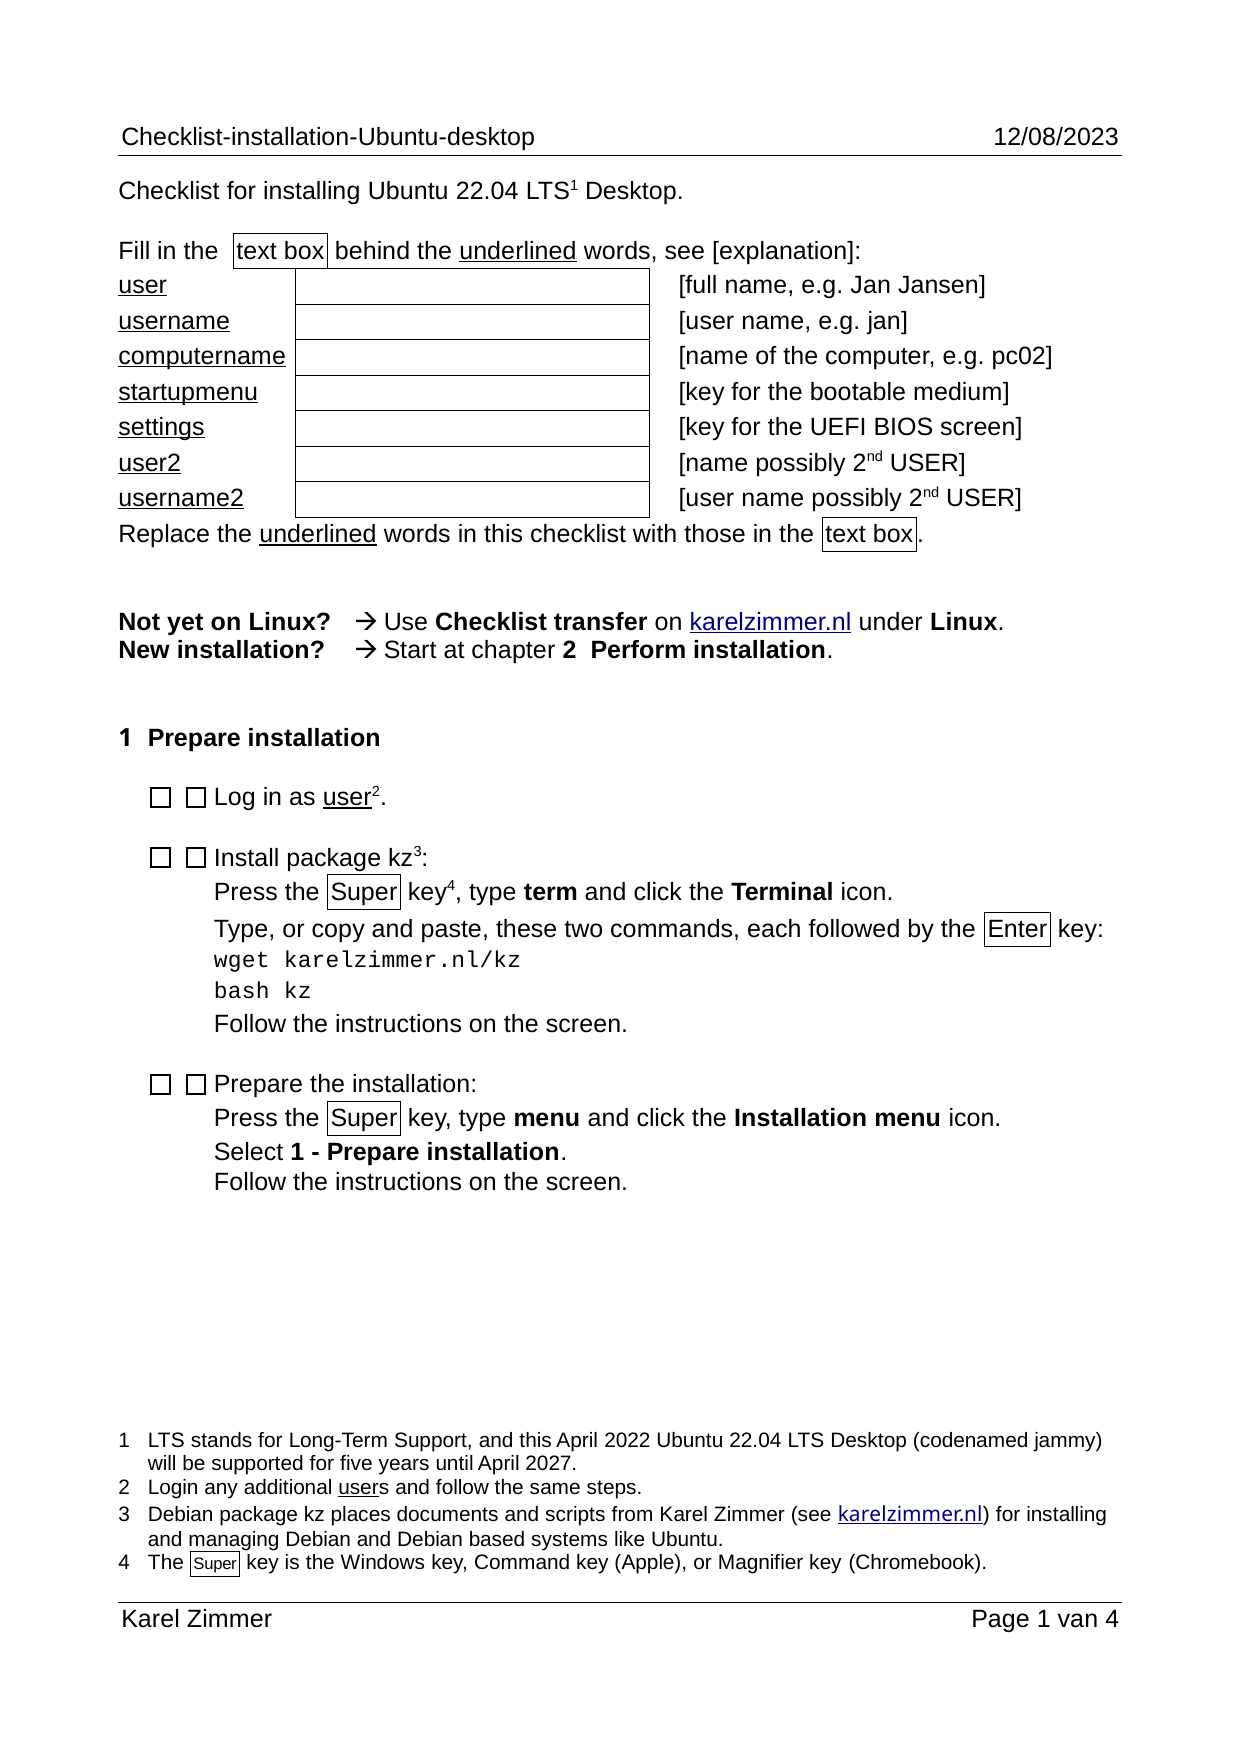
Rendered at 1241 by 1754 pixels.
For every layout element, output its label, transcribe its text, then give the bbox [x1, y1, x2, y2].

text text box [234, 234, 327, 268]
text user [118, 268, 295, 304]
table_cell Follow the instructions on the screen. [213, 1009, 1122, 1039]
table_cell [118, 948, 142, 978]
text USERname [118, 304, 295, 339]
table_cell [118, 873, 142, 910]
table_cell [142, 1009, 177, 1039]
text COMPUTERNAme [118, 339, 295, 375]
text [key for the UEFI BIOS screen] [650, 410, 1122, 446]
table_cell [118, 1039, 142, 1069]
table_cell [142, 1167, 177, 1197]
table_cell [177, 873, 213, 910]
table_header [118, 782, 142, 812]
text USERName2 [118, 481, 295, 517]
table_cell [142, 1039, 177, 1069]
table_cell [142, 978, 177, 1008]
text text box [823, 518, 916, 551]
text behind the underlined words, see [explanation]: [328, 233, 1122, 268]
table_cell [118, 1167, 142, 1197]
text [key for the bootable medium] [650, 375, 1122, 410]
table_cell Press the Super key, type term and click the Terminal icon. [213, 873, 1122, 910]
text LTS stands for Long-Term Support, and this April 2022 Ubuntu 22.04 LTS Desktop (codenamed jammy) will be supported for five years until April 2027. [118, 1428, 1122, 1475]
table_header Log in as USER. [213, 782, 1122, 812]
text Not yet on Linux?  Use Checklist transfer on karelzimmer.nl under Linux. [118, 608, 1122, 636]
text [name of the computer, e.g. pc02] [650, 339, 1122, 375]
table_cell [177, 1039, 213, 1069]
table_cell [142, 1099, 177, 1137]
table_cell [213, 1039, 1122, 1069]
text [user name possibly 2nd USER] [650, 481, 1122, 517]
table_cell Type, or copy and paste, these two commands, each followed by the Enter key: [213, 910, 1122, 948]
table_cell [118, 1099, 142, 1137]
table_cell [142, 1069, 177, 1099]
text STARTupMEnU [118, 375, 295, 410]
table_cell [177, 948, 213, 978]
text [user name, e.g. jan] [650, 304, 1122, 339]
table_cell [213, 813, 1122, 843]
table_cell [177, 910, 213, 948]
table_cell [118, 910, 142, 948]
table_cell [177, 978, 213, 1008]
table_cell Prepare the installation: [213, 1069, 1122, 1099]
table_cell [142, 873, 177, 910]
table_cell [142, 843, 177, 873]
text Replace the underlined words in this checklist with those in the [118, 517, 822, 552]
table_cell [177, 1009, 213, 1039]
text [full name, e.g. Jan Jansen] [650, 268, 1122, 304]
table_cell [118, 1137, 142, 1167]
table_cell wget karelzimmer.nl/kz [213, 948, 1122, 978]
text Fill in the [118, 233, 233, 268]
table_cell [118, 978, 142, 1008]
table_cell [142, 1137, 177, 1167]
table_cell Follow the instructions on the screen. [213, 1167, 1122, 1197]
table_cell [177, 1137, 213, 1167]
table_cell [118, 1069, 142, 1099]
table_cell [177, 813, 213, 843]
table_cell [142, 948, 177, 978]
table_cell Press the Super key, type menu and click the Installation menu icon. [213, 1099, 1122, 1137]
table_header [177, 782, 213, 812]
text . [917, 517, 1122, 552]
table_cell [177, 843, 213, 873]
text Checklist for installing Ubuntu 22.04 LTS Desktop. [118, 177, 1122, 205]
table_cell Install package kz: [213, 843, 1122, 873]
table_cell Select 1 - Prepare installation. [213, 1137, 1122, 1167]
table_cell [177, 1099, 213, 1137]
table_cell [118, 843, 142, 873]
table_cell [142, 910, 177, 948]
table_cell [118, 1009, 142, 1039]
table_header [142, 782, 177, 812]
text [name possibly 2nd USER] [650, 446, 1122, 481]
table_cell [177, 1069, 213, 1099]
text New installation?  Start at chapter 2 Perform installation. [118, 636, 1122, 664]
table_cell [177, 1167, 213, 1197]
table_cell [118, 813, 142, 843]
text USER2 [118, 446, 295, 481]
table_cell [142, 813, 177, 843]
list Prepare installation [118, 720, 1122, 754]
table_cell bash kz [213, 978, 1122, 1008]
text SETTINGS [118, 410, 295, 446]
